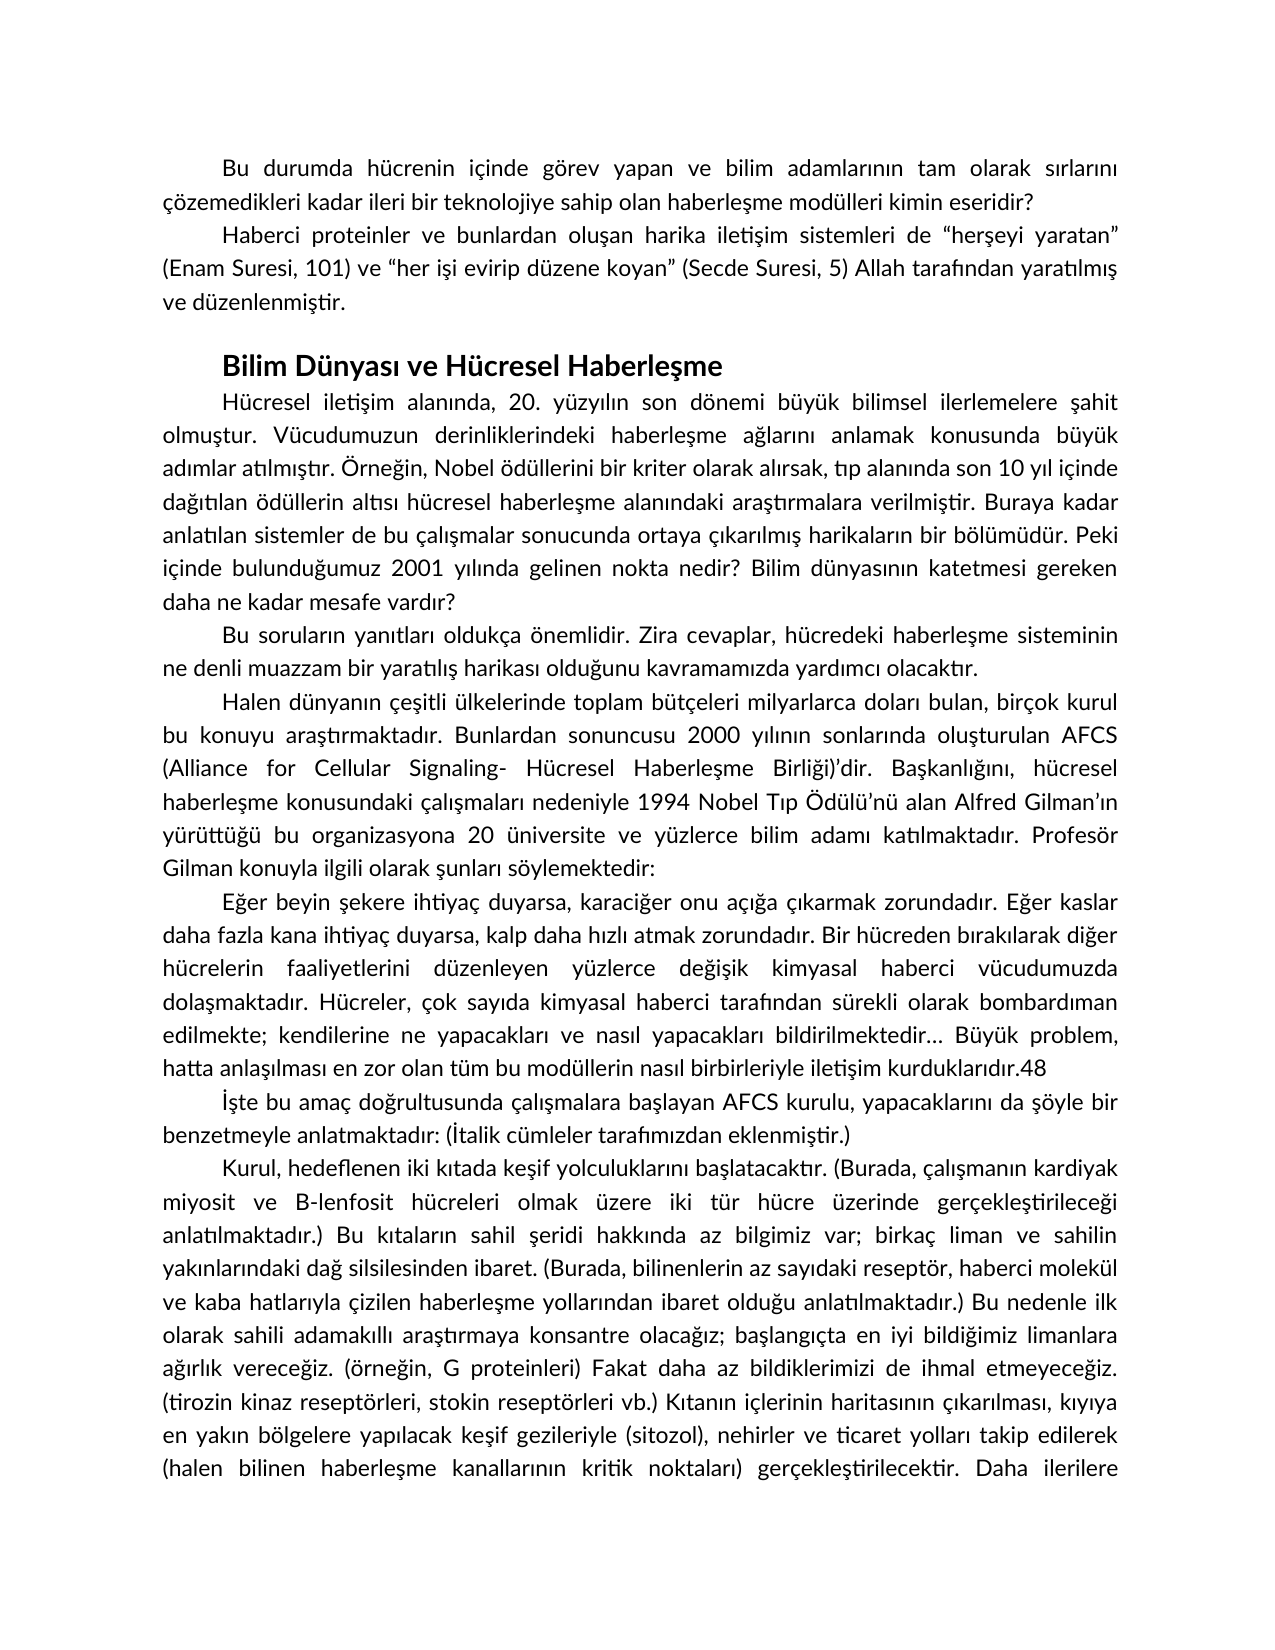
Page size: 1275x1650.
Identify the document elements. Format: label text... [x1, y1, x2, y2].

text Eğer beyin şekere ihtiyaç duyarsa, karaciğer onu açığa çıkarmak zorundadır. Eğer kaslar daha fazla kana ihtiyaç duyarsa, kalp daha hızlı atmak zorundadır. Bir hücreden bırakılarak diğer hücrelerin faaliyetlerini düzenleyen yüzlerce değişik kimyasal haberci vücudumuzda dolaşmaktadır. Hücreler, çok sayıda kimyasal haberci tarafından sürekli olarak bombardıman edilmekte; kendilerine ne yapacakları ve nasıl yapacakları bildirilmektedir… Büyük problem, hatta anlaşılması en zor olan tüm bu modüllerin nasıl birbirleriyle iletişim kurduklarıdır.48 [162, 883, 1119, 1083]
text Halen dünyanın çeşitli ülkelerinde toplam bütçeleri milyarlarca doları bulan, birçok kurul bu konuyu araştırmaktadır. Bunlardan sonuncusu 2000 yılının sonlarında oluşturulan AFCS (Alliance for Cellular Signaling- Hücresel Haberleşme Birliği)’dir. Başkanlığını, hücresel haberleşme konusundaki çalışmaları nedeniyle 1994 Nobel Tıp Ödülü’nü alan Alfred Gilman’ın yürüttüğü bu organizasyona 20 üniversite ve yüzlerce bilim adamı katılmaktadır. Profesör Gilman konuyla ilgili olarak şunları söylemektedir: [162, 683, 1119, 883]
text Bu soruların yanıtları oldukça önemlidir. Zira cevaplar, hücredeki haberleşme sisteminin ne denli muazzam bir yaratılış harikası olduğunu kavramamızda yardımcı olacaktır. [162, 617, 1119, 683]
text İşte bu amaç doğrultusunda çalışmalara başlayan AFCS kurulu, yapacaklarını da şöyle bir benzetmeyle anlatmaktadır: (İtalik cümleler tarafımızdan eklenmiştir.) [162, 1083, 1119, 1150]
text Hücresel iletişim alanında, 20. yüzyılın son dönemi büyük bilimsel ilerlemelere şahit olmuştur. Vücudumuzun derinliklerindeki haberleşme ağlarını anlamak konusunda büyük adımlar atılmıştır. Örneğin, Nobel ödüllerini bir kriter olarak alırsak, tıp alanında son 10 yıl içinde dağıtılan ödüllerin altısı hücresel haberleşme alanındaki araştırmalara verilmiştir. Buraya kadar anlatılan sistemler de bu çalışmalar sonucunda ortaya çıkarılmış harikaların bir bölümüdür. Peki içinde bulunduğumuz 2001 yılında gelinen nokta nedir? Bilim dünyasının katetmesi gereken daha ne kadar mesafe vardır? [162, 383, 1119, 617]
text Kurul, hedeflenen iki kıtada keşif yolculuklarını başlatacaktır. (Burada, çalışmanın kardiyak miyosit ve B-lenfosit hücreleri olmak üzere iki tür hücre üzerinde gerçekleştirileceği anlatılmaktadır.) Bu kıtaların sahil şeridi hakkında az bilgimiz var; birkaç liman ve sahilin yakınlarındaki dağ silsilesinden ibaret. (Burada, bilinenlerin az sayıdaki reseptör, haberci molekül ve kaba hatlarıyla çizilen haberleşme yollarından ibaret olduğu anlatılmaktadır.) Bu nedenle ilk olarak sahili adamakıllı araştırmaya konsantre olacağız; başlangıçta en iyi bildiğimiz limanlara ağırlık vereceğiz. (örneğin, G proteinleri) Fakat daha az bildiklerimizi de ihmal etmeyeceğiz. (tirozin kinaz reseptörleri, stokin reseptörleri vb.) Kıtanın içlerinin haritasının çıkarılması, kıyıya en yakın bölgelere yapılacak keşif gezileriyle (sitozol), nehirler ve ticaret yolları takip edilerek (halen bilinen haberleşme kanallarının kritik noktaları) gerçekleştirilecektir. Daha ilerilere [162, 1150, 1119, 1483]
text Bu durumda hücrenin içinde görev yapan ve bilim adamlarının tam olarak sırlarını çözemedikleri kadar ileri bir teknolojiye sahip olan haberleşme modülleri kimin eseridir? [162, 150, 1119, 217]
text Bilim Dünyası ve Hücresel Haberleşme [162, 350, 1119, 383]
text Haberci proteinler ve bunlardan oluşan harika iletişim sistemleri de “herşeyi yaratan” (Enam Suresi, 101) ve “her işi evirip düzene koyan” (Secde Suresi, 5) Allah tarafından yaratılmış ve düzenlenmiştir. [162, 217, 1119, 317]
